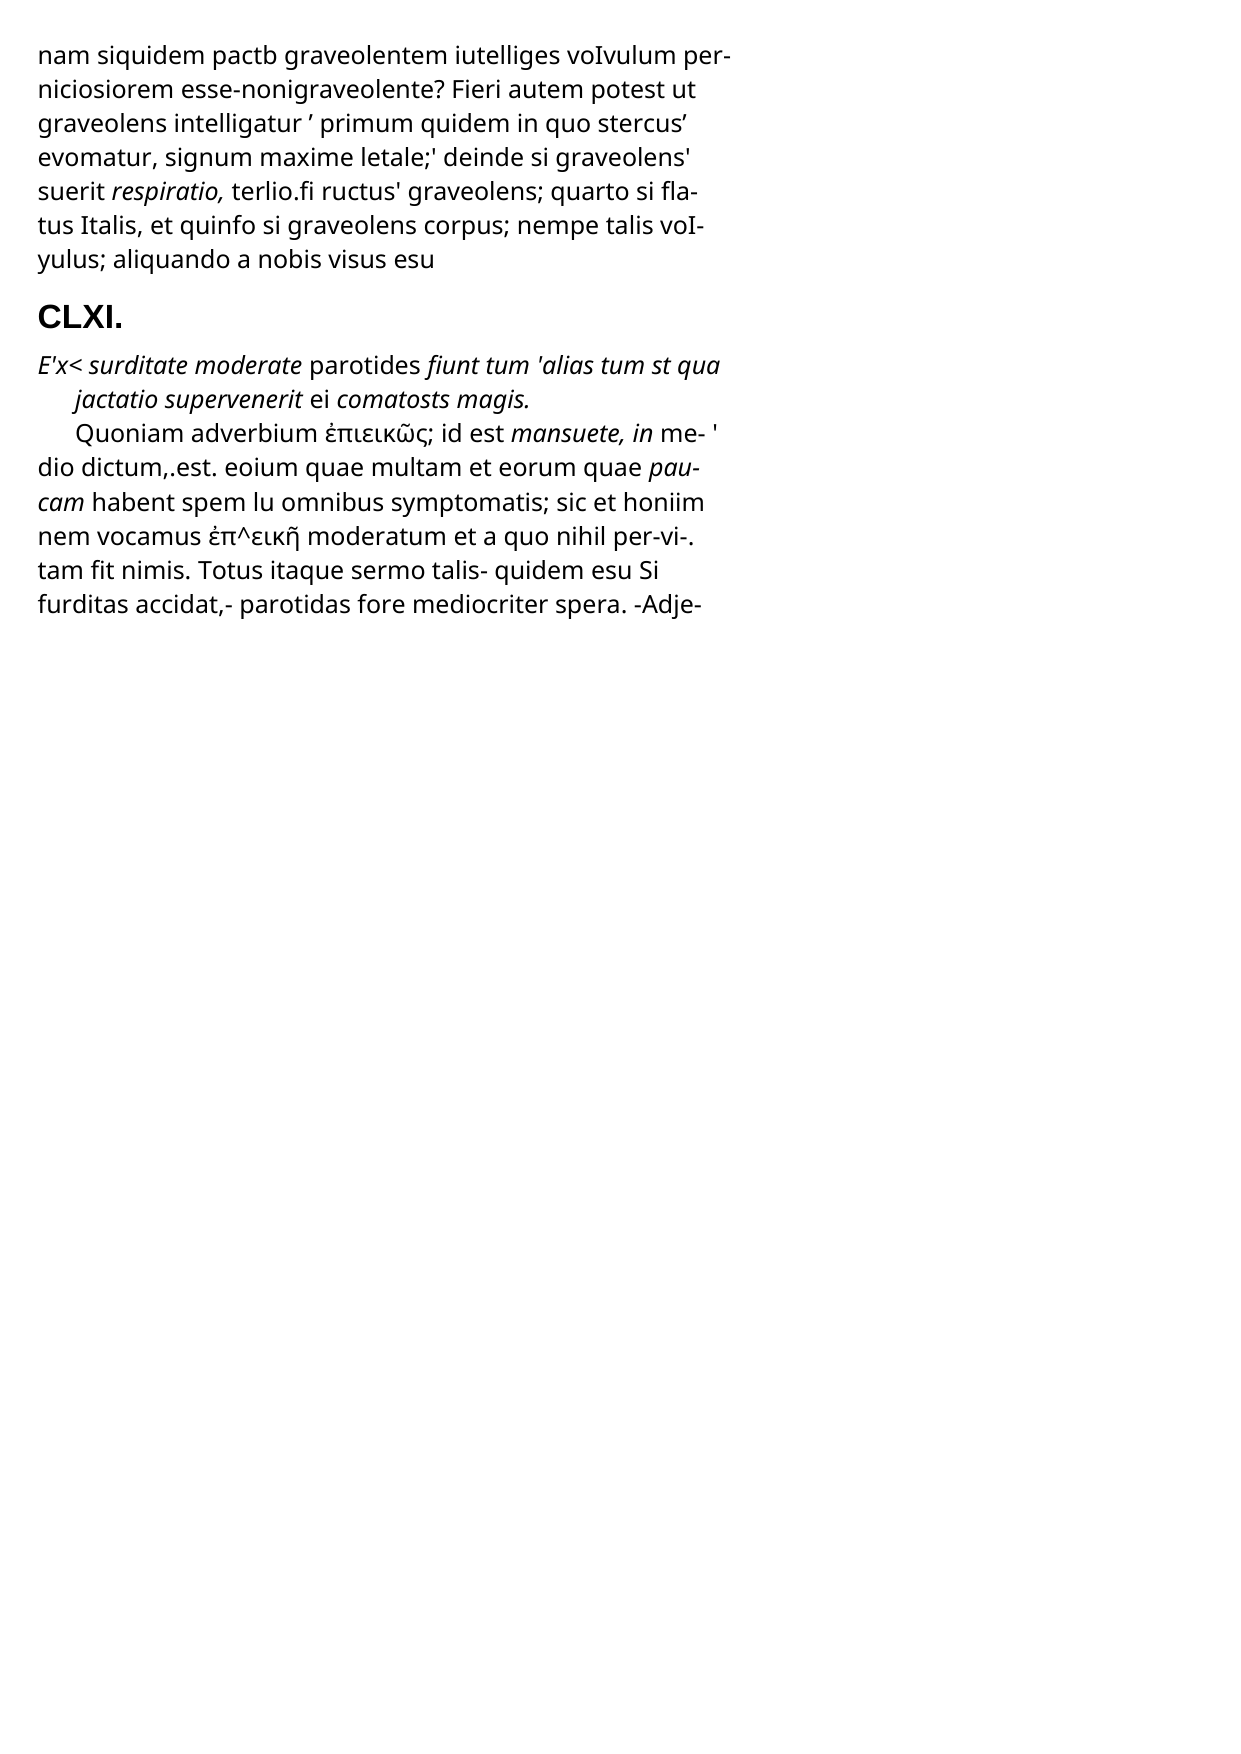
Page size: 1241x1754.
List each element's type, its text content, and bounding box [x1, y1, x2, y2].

text Quoniam adverbium ἐπιεικῶς; id est mansuete, in me- ' dio dictum,.est. eoium quae multam et eorum quae pau- cam habent spem lu omnibus symptomatis; sic et honiim nem vocamus ἐπ^εικῆ moderatum et a quo nihil per-vi-. tam fit nimis. Totus itaque sermo talis- quidem esu Si furditas accidat,- parotidas fore mediocriter spera. -Adje- [37, 416, 1203, 620]
text nam siquidem pactb graveolentem iutelliges voIvulum per- niciosiorem esse-nonigraveolente? Fieri autem potest ut graveolens intelligatur ’ primum quidem in quo stercus’ evomatur, signum maxime letale;' deinde si graveolens' suerit respiratio, terlio.fi ructus' graveolens; quarto si fla- tus Italis, et quinfo si graveolens corpus; nempe talis voI- yulus; aliquando a nobis visus esu [37, 37, 1203, 276]
text E'x< surditate moderate parotides fiunt tum 'alias tum st qua jactatio supervenerit ei comatosts magis. [37, 348, 1203, 416]
subtitle CLXI. [37, 297, 1203, 335]
